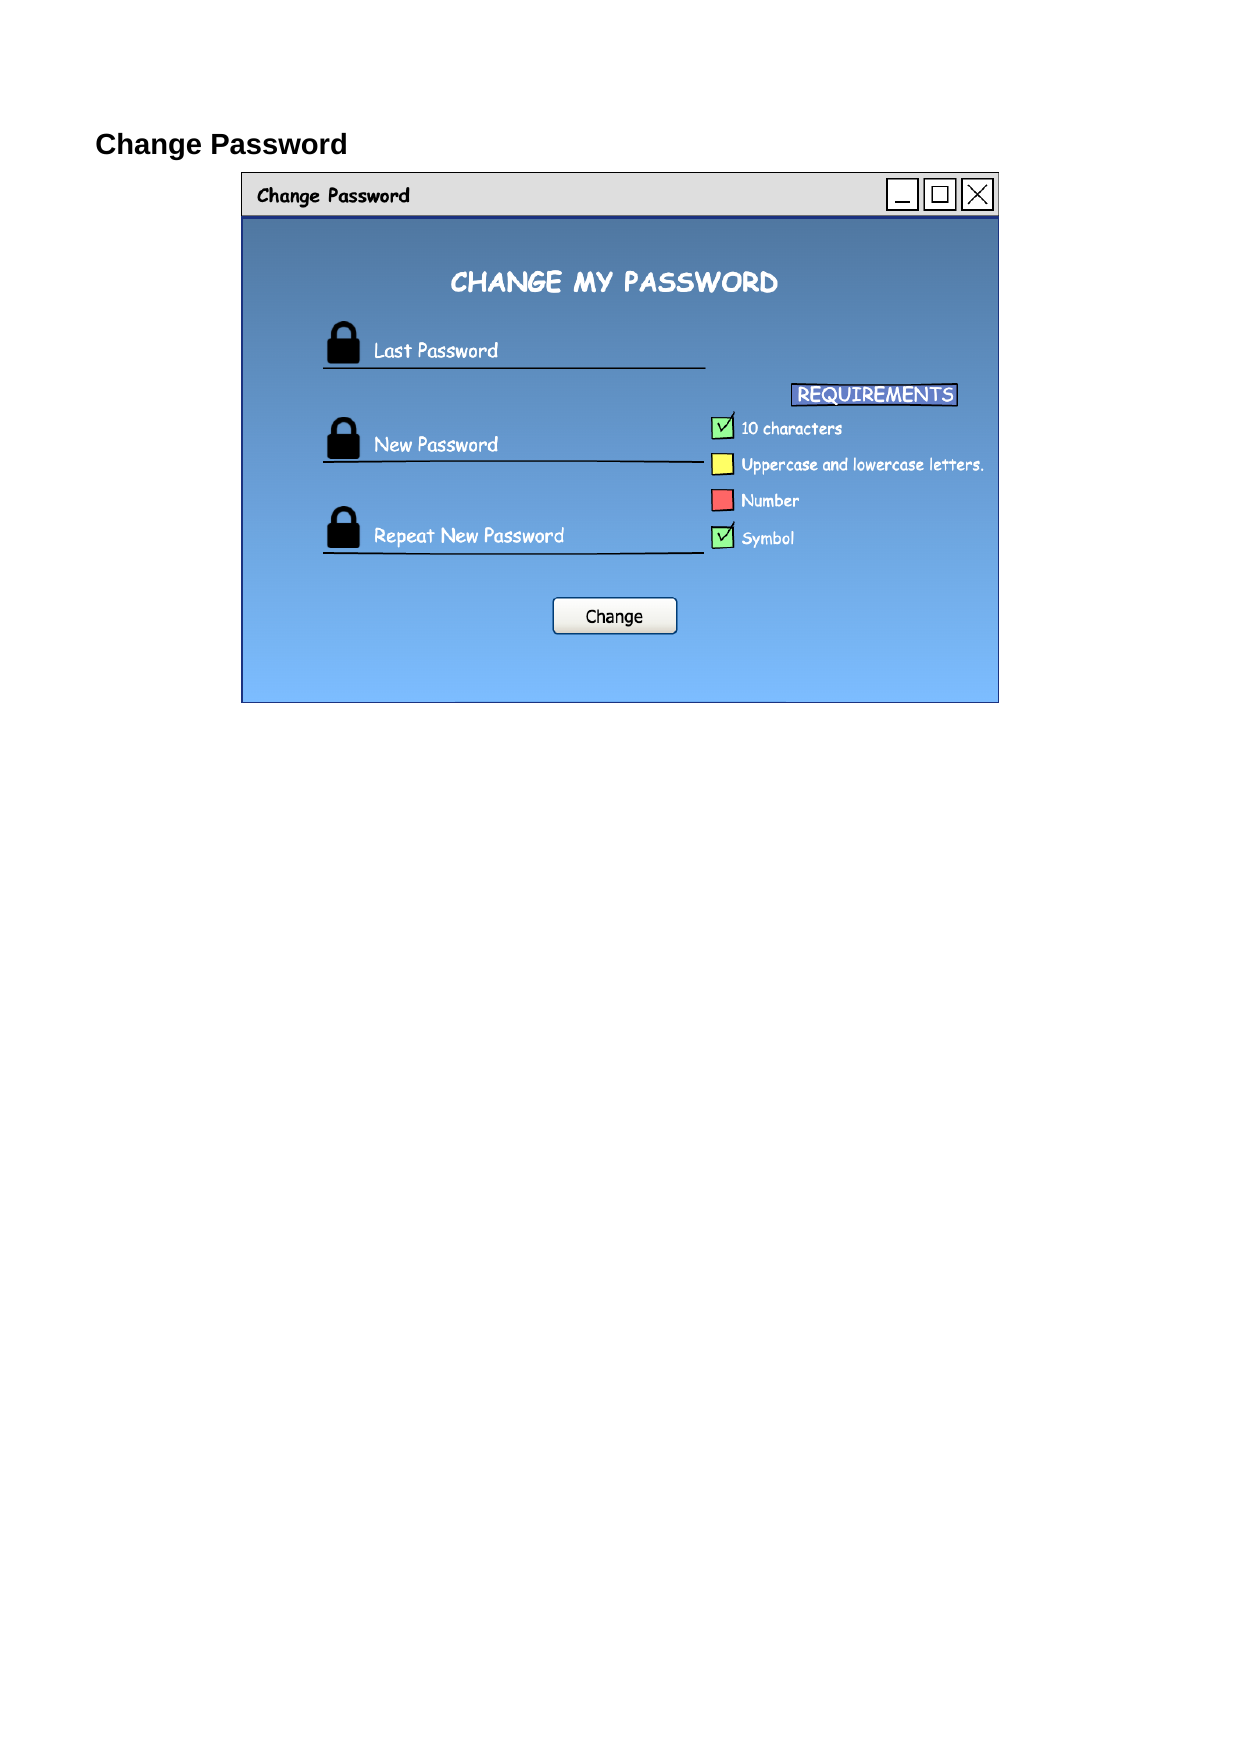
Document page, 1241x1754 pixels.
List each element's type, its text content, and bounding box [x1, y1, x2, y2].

subtitle Change Password [95, 127, 1145, 160]
